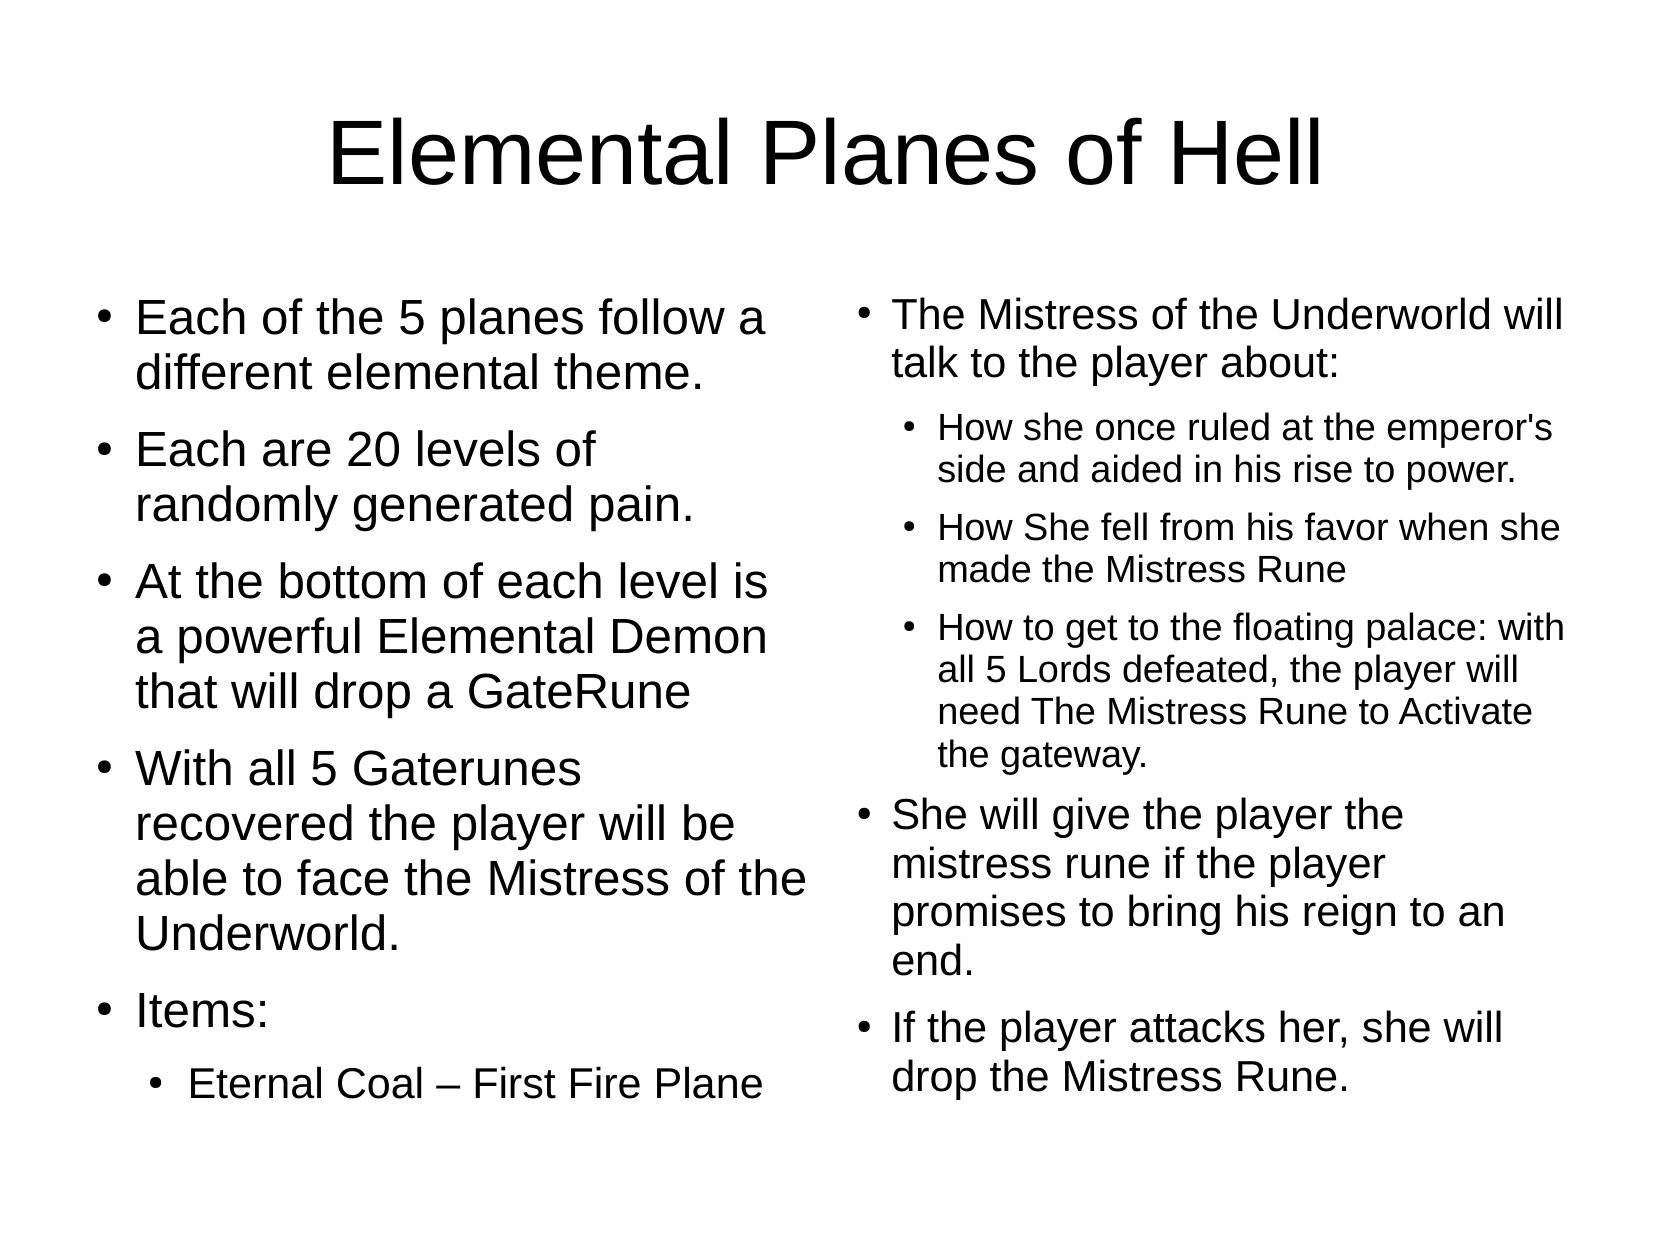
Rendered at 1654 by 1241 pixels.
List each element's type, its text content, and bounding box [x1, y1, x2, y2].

list Each of the 5 planes follow a different elemental theme. Each are 20 levels of randomly generated pain. At the bottom of each level is a powerful Elemental Demon that will drop a GateRune With all 5 Gaterunes recovered the player will be able to face the Mistress of the Underworld. Items: Eternal Coal – First Fire Plane [82, 290, 809, 1109]
list The Mistress of the Underworld will talk to the player about: How she once ruled at the emperor's side and aided in his rise to power. How She fell from his favor when she made the Mistress Rune How to get to the floating palace: with all 5 Lords defeated, the player will need The Mistress Rune to Activate the gateway. She will give the player the mistress rune if the player promises to bring his reign to an end. If the player attacks her, she will drop the Mistress Rune. [845, 290, 1572, 1109]
title Elemental Planes of Hell [82, 56, 1571, 250]
